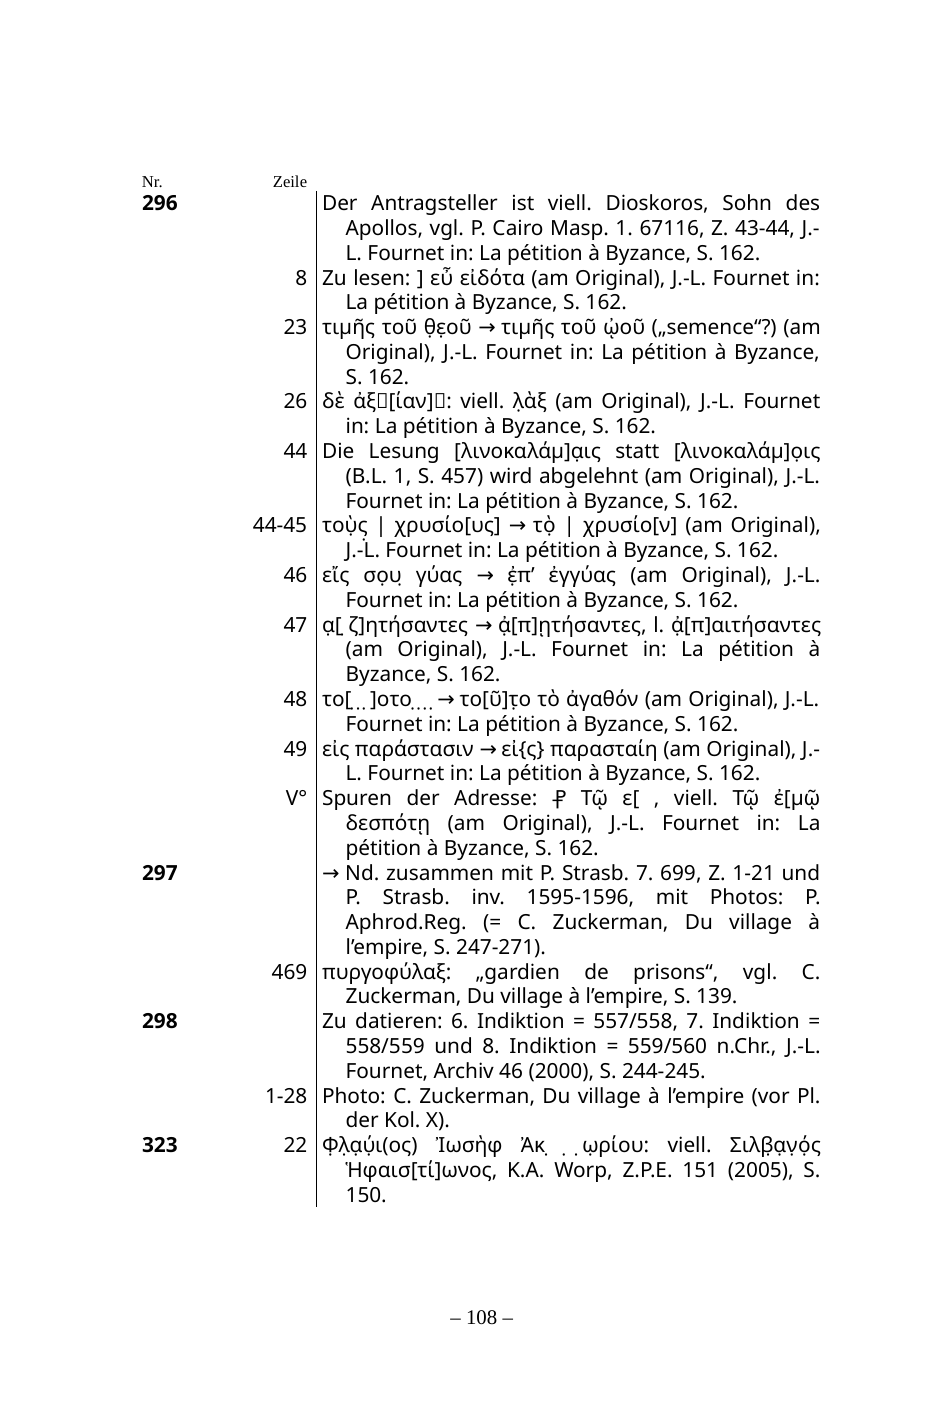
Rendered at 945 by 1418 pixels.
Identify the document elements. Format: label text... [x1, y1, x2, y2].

table_cell Photo: C. Zuckerman, Du village à l’empire (vor Pl. der Kol. X). [317, 1083, 827, 1133]
table_cell 47 [224, 612, 316, 687]
table_cell → Nd. zusammen mit P. Strasb. 7. 699, Z. 1-21 und P. Strasb. inv. 1595-1596, mit Photos: P. Aphrod.Reg. (= C. Zuckerman, Du village à l’empire, S. 247-271). [317, 860, 827, 959]
table_cell [136, 439, 224, 513]
table_cell 297 [136, 860, 316, 959]
table_cell [136, 736, 224, 786]
table_cell 8 [224, 265, 316, 315]
table_cell [136, 1083, 224, 1133]
table_cell α̣[ ̣ζ]ητήσαντες → ἀ̣[π]ῃτήσαντες, l. ἀ̣[π]αιτήσαντες (am Original), J.-L. Fournet in: La pétition à Byzance, S. 162. [317, 612, 827, 687]
table_cell Spuren der Adresse: ⳨ Τῷ ε[ , viell. Τῷ ἐ[μῷ δεσπότῃ (am Original), J.-L. Fournet in: La pétition à Byzance, S. 162. [317, 786, 827, 860]
table_cell 23 [224, 315, 316, 389]
table_cell [136, 563, 224, 612]
table_cell εἰς παράστασιν → εἰ{ς} παρασταίη (am Original), J.-L. Fournet in: La pétition à Byzance, S. 162. [317, 736, 827, 786]
table_cell [136, 315, 224, 389]
table_cell 296 [136, 191, 316, 265]
table_cell [136, 959, 224, 1009]
table_cell εἴς σο̣υ̣ γύας → ἐ̣π’ ἐγγύας (am Original), J.-L. Fournet in: La pétition à Byzance, S. 162. [317, 563, 827, 612]
table_cell [136, 786, 224, 860]
table_cell [136, 612, 224, 687]
table_cell τιμῆς τοῦ θ̣ε̣οῦ → τιμῆς τοῦ ᾠοῦ („semence“?) (am Original), J.-L. Fournet in: La pétition à Byzance, S. 162. [317, 315, 827, 389]
table_cell Zu datieren: 6. Indiktion = 557/558, 7. Indiktion = 558/559 und 8. Indiktion = 559/560 n.Chr., J.-L. Fournet, Archiv 46 (2000), S. 244-245. [317, 1009, 827, 1083]
table_cell 469 [224, 959, 316, 1009]
table_cell 298 [136, 1009, 316, 1083]
table_cell 44 [224, 439, 316, 513]
table_cell Φ̣λ̣α̣ύ̣ι(ος) Ἰωσὴφ Ἀκ̣ ̣ ̣ω̣ρίου: viell. Σιλβ̣α̣ν̣ό̣ς Ἡφαισ[τί]ωνος, K.A. Worp, Z.P.E. 151 (2005), S. 150. [317, 1133, 827, 1207]
table_cell τοὺ̣ς̣ | χρυσίο[υς] → τὸ̣ | χρυσίο[ν] (am Original), J.-L. Fournet in: La pétition à Byzance, S. 162. [317, 513, 827, 563]
table_cell δὲ ἀξ[ίαν]: viell. λ̣ὰξ (am Original), J.-L. Fournet in: La pétition à Byzance, S. 162. [317, 389, 827, 439]
table_cell [136, 513, 224, 563]
table_cell το[ ̣ ̣ ̣]οτο ̣ ̣ ̣ ̣→ το[ῦ]τ̣ο τὸ ἀγαθόν (am Original), J.-L. Fournet in: La pétition à Byzance, S. 162. [317, 687, 827, 736]
table_cell 49 [224, 736, 316, 786]
table_cell 26 [224, 389, 316, 439]
table_cell 44-45 [224, 513, 316, 563]
table_cell [136, 389, 224, 439]
table_cell 48 [224, 687, 316, 736]
table_cell [136, 687, 224, 736]
table_cell πυργοφύλαξ: „gardien de prisons“, vgl. C. Zuckerman, Du village à l’empire, S. 139. [317, 959, 827, 1009]
table_cell 323 [136, 1133, 224, 1207]
table_cell [136, 265, 224, 315]
table_cell Die Lesung [λινοκαλάμ]α̣ις statt [λινοκαλάμ]ο̣ις (B.L. 1, S. 457) wird abgelehnt (am Original), J.-L. Fournet in: La pétition à Byzance, S. 162. [317, 439, 827, 513]
table_cell Der Antragsteller ist viell. Dioskoros, Sohn des Apollos, vgl. P. Cairo Masp. 1. 67116, Z. 43-44, J.-L. Fournet in: La pétition à Byzance, S. 162. [317, 191, 827, 265]
table_cell 1-28 [224, 1083, 316, 1133]
table_cell 46 [224, 563, 316, 612]
table_cell V° [224, 786, 316, 860]
table_cell Zu lesen: ] εὖ εἰδότα (am Original), J.-L. Fournet in: La pétition à Byzance, S. 162. [317, 265, 827, 315]
table_cell 22 [224, 1133, 316, 1207]
